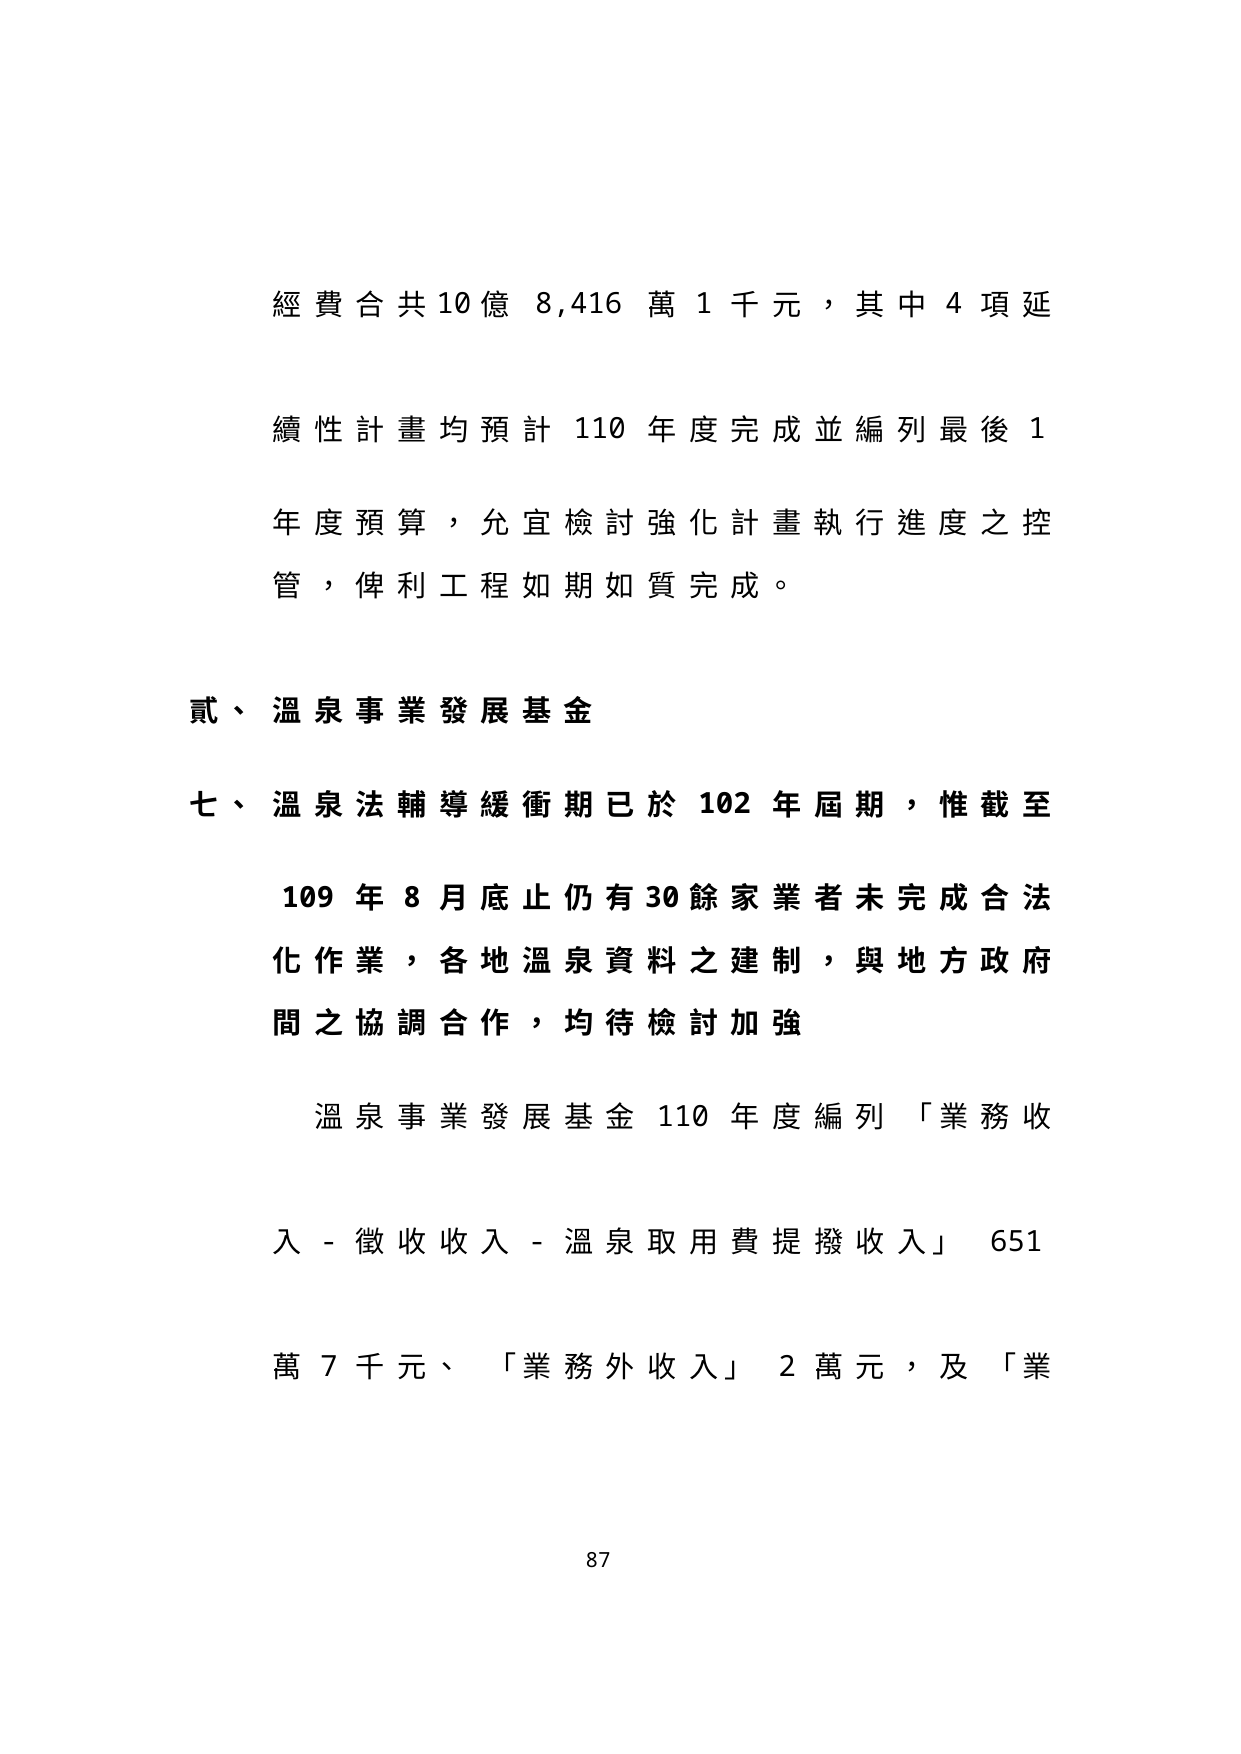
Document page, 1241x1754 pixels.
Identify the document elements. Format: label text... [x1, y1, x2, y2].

text 經費合共10億8,416萬1千元，其中4項延續性計畫均預計110年度完成並編列最後1年度預算，允宜檢討強化計畫執行進度之控管，俾利工程如期如質完成。 [242, 229, 1058, 604]
text 貳、溫泉事業發展基金 [183, 667, 1058, 729]
text 溫泉事業發展基金110年度編列「業務收入-徵收收入-溫泉取用費提撥收入」651萬7千元、「業務外收入」2萬元，及「業 [242, 1042, 1058, 1417]
text 七、溫泉法輔導緩衝期已於102年屆期，惟截至109年8月底止仍有30餘家業者未完成合法化作業，各地溫泉資料之建制，與地方政府間之協調合作，均待檢討加強 [183, 729, 1058, 1042]
